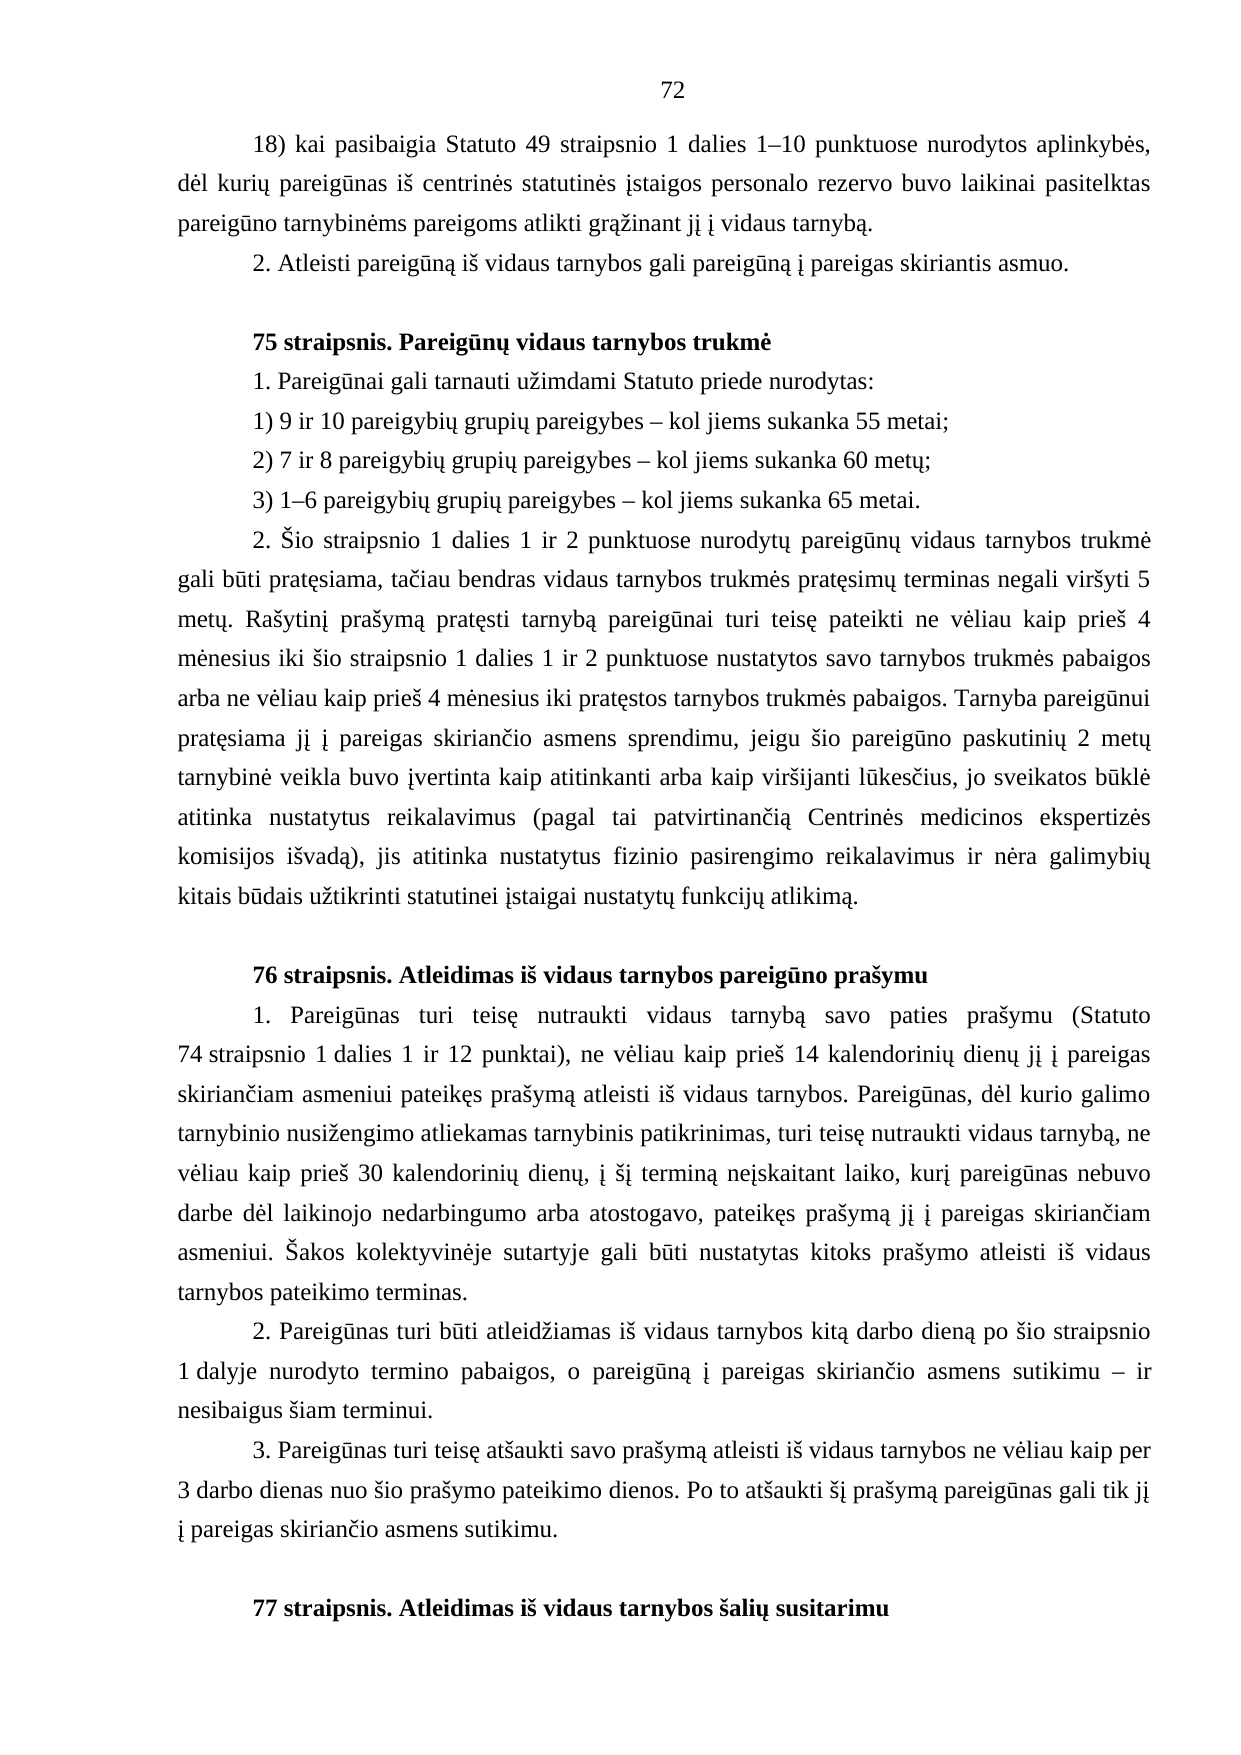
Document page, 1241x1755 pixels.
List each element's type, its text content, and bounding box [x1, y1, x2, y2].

text 1. Pareigūnas turi teisę nutraukti vidaus tarnybą savo paties prašymu (Statuto 74 straipsnio 1 dalies 1 ir 12 punktai), ne vėliau kaip prieš 14 kalendorinių dienų jį į pareigas skiriančiam asmeniui pateikęs prašymą atleisti iš vidaus tarnybos. Pareigūnas, dėl kurio galimo tarnybinio nusižengimo atliekamas tarnybinis patikrinimas, turi teisę nutraukti vidaus tarnybą, ne vėliau kaip prieš 30 kalendorinių dienų, į šį terminą neįskaitant laiko, kurį pareigūnas nebuvo darbe dėl laikinojo nedarbingumo arba atostogavo, pateikęs prašymą jį į pareigas skiriančiam asmeniui. Šakos kolektyvinėje sutartyje gali būti nustatytas kitoks prašymo atleisti iš vidaus tarnybos pateikimo terminas. [177, 989, 1152, 1306]
text 18) kai pasibaigia Statuto 49 straipsnio 1 dalies 1–10 punktuose nurodytos aplinkybės, dėl kurių pareigūnas iš centrinės statutinės įstaigos personalo rezervo buvo laikinai pasitelktas pareigūno tarnybinėms pareigoms atlikti grąžinant jį į vidaus tarnybą. [177, 118, 1152, 237]
text 76 straipsnis. Atleidimas iš vidaus tarnybos pareigūno prašymu [177, 949, 1152, 989]
text 77 straipsnis. Atleidimas iš vidaus tarnybos šalių susitarimu [177, 1583, 1152, 1622]
text 2) 7 ir 8 pareigybių grupių pareigybes – kol jiems sukanka 60 metų; [177, 435, 1152, 474]
text 3) 1–6 pareigybių grupių pareigybes – kol jiems sukanka 65 metai. [177, 474, 1152, 514]
text 1. Pareigūnai gali tarnauti užimdami Statuto priede nurodytas: [177, 356, 1152, 395]
text 2. Šio straipsnio 1 dalies 1 ir 2 punktuose nurodytų pareigūnų vidaus tarnybos trukmė gali būti pratęsiama, tačiau bendras vidaus tarnybos trukmės pratęsimų terminas negali viršyti 5 metų. Rašytinį prašymą pratęsti tarnybą pareigūnai turi teisę pateikti ne vėliau kaip prieš 4 mėnesius iki šio straipsnio 1 dalies 1 ir 2 punktuose nustatytos savo tarnybos trukmės pabaigos arba ne vėliau kaip prieš 4 mėnesius iki pratęstos tarnybos trukmės pabaigos. Tarnyba pareigūnui pratęsiama jį į pareigas skiriančio asmens sprendimu, jeigu šio pareigūno paskutinių 2 metų tarnybinė veikla buvo įvertinta kaip atitinkanti arba kaip viršijanti lūkesčius, jo sveikatos būklė atitinka nustatytus reikalavimus (pagal tai patvirtinančią Centrinės medicinos ekspertizės komisijos išvadą), jis atitinka nustatytus fizinio pasirengimo reikalavimus ir nėra galimybių kitais būdais užtikrinti statutinei įstaigai nustatytų funkcijų atlikimą. [177, 514, 1152, 910]
text 3. Pareigūnas turi teisę atšaukti savo prašymą atleisti iš vidaus tarnybos ne vėliau kaip per 3 darbo dienas nuo šio prašymo pateikimo dienos. Po to atšaukti šį prašymą pareigūnas gali tik jį į pareigas skiriančio asmens sutikimu. [177, 1424, 1152, 1543]
text 75 straipsnis. Pareigūnų vidaus tarnybos trukmė [177, 316, 1152, 356]
text 2. Pareigūnas turi būti atleidžiamas iš vidaus tarnybos kitą darbo dieną po šio straipsnio 1 dalyje nurodyto termino pabaigos, o pareigūną į pareigas skiriančio asmens sutikimu – ir nesibaigus šiam terminui. [177, 1306, 1152, 1424]
text 2. Atleisti pareigūną iš vidaus tarnybos gali pareigūną į pareigas skiriantis asmuo. [177, 237, 1152, 276]
text 1) 9 ir 10 pareigybių grupių pareigybes – kol jiems sukanka 55 metai; [177, 395, 1152, 435]
